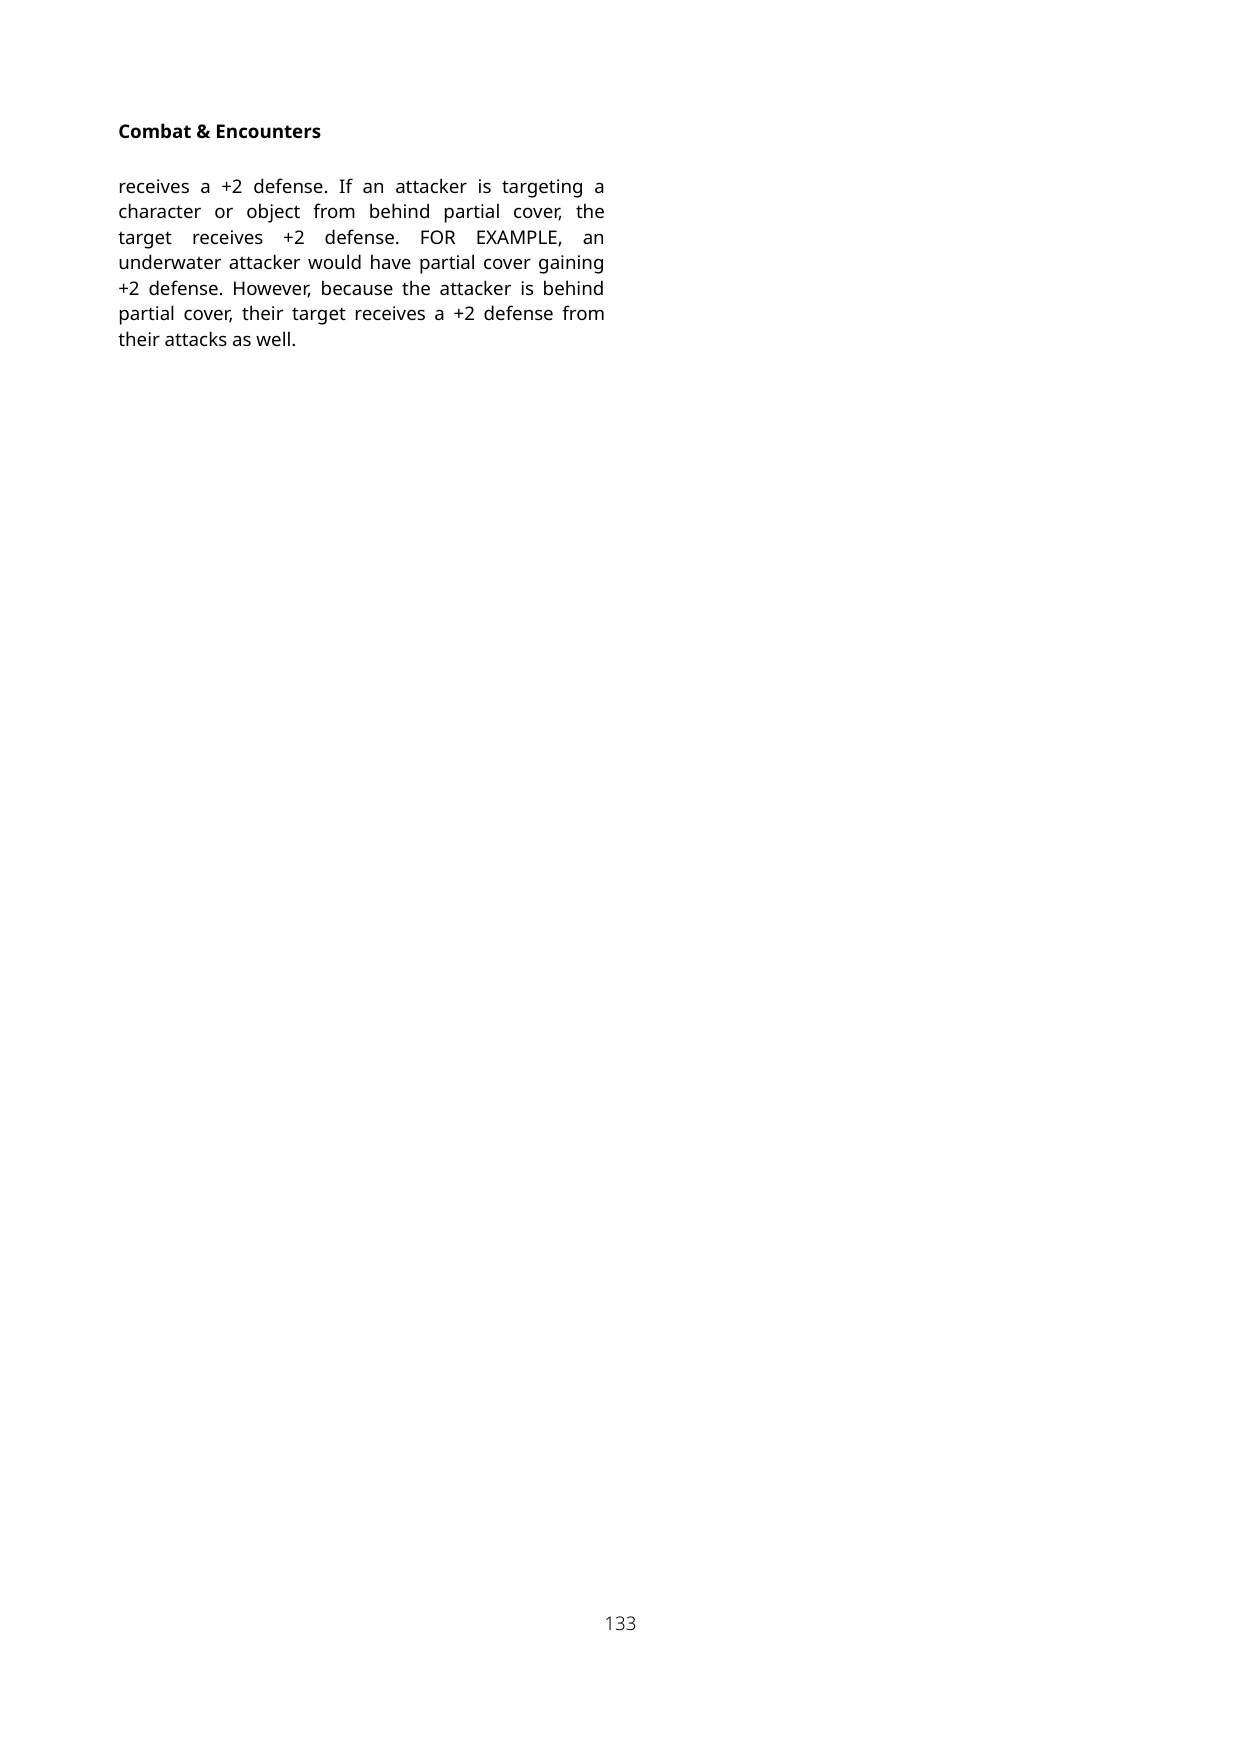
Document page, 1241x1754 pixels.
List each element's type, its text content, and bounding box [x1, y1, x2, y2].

text receives a +2 defense. If an attacker is targeting a character or object from behind partial cover, the target receives +2 defense. FOR EXAMPLE, an underwater attacker would have partial cover gaining +2 defense. However, because the attacker is behind partial cover, their target receives a +2 defense from their attacks as well. [118, 173, 605, 352]
